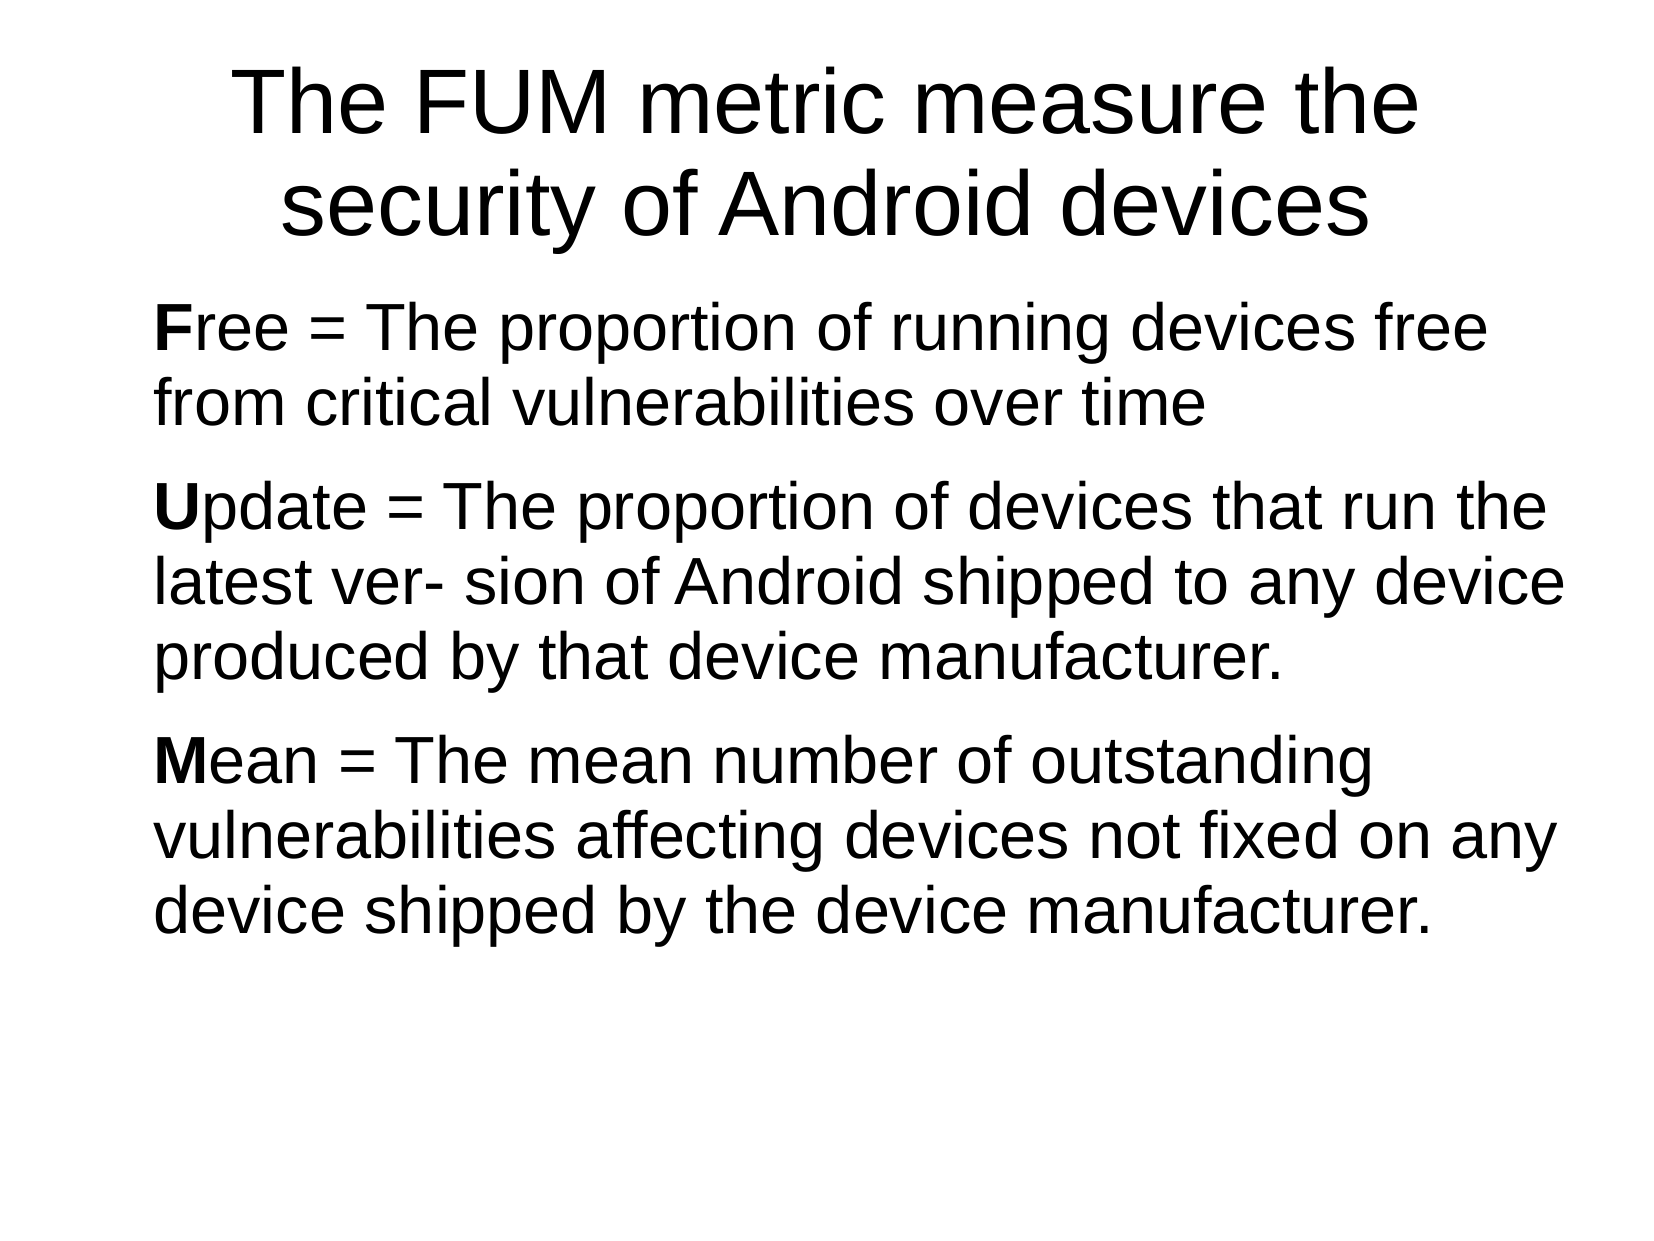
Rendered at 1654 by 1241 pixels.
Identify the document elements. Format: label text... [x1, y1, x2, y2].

title The FUM metric measure the security of Android devices [82, 49, 1571, 257]
list Free = The proportion of running devices free from critical vulnerabilities over time Update = The proportion of devices that run the latest ver- sion of Android shipped to any device produced by that device manufacturer. Mean = The mean number of outstanding vulnerabilities affecting devices not fixed on any device shipped by the device manufacturer. [82, 290, 1571, 1109]
